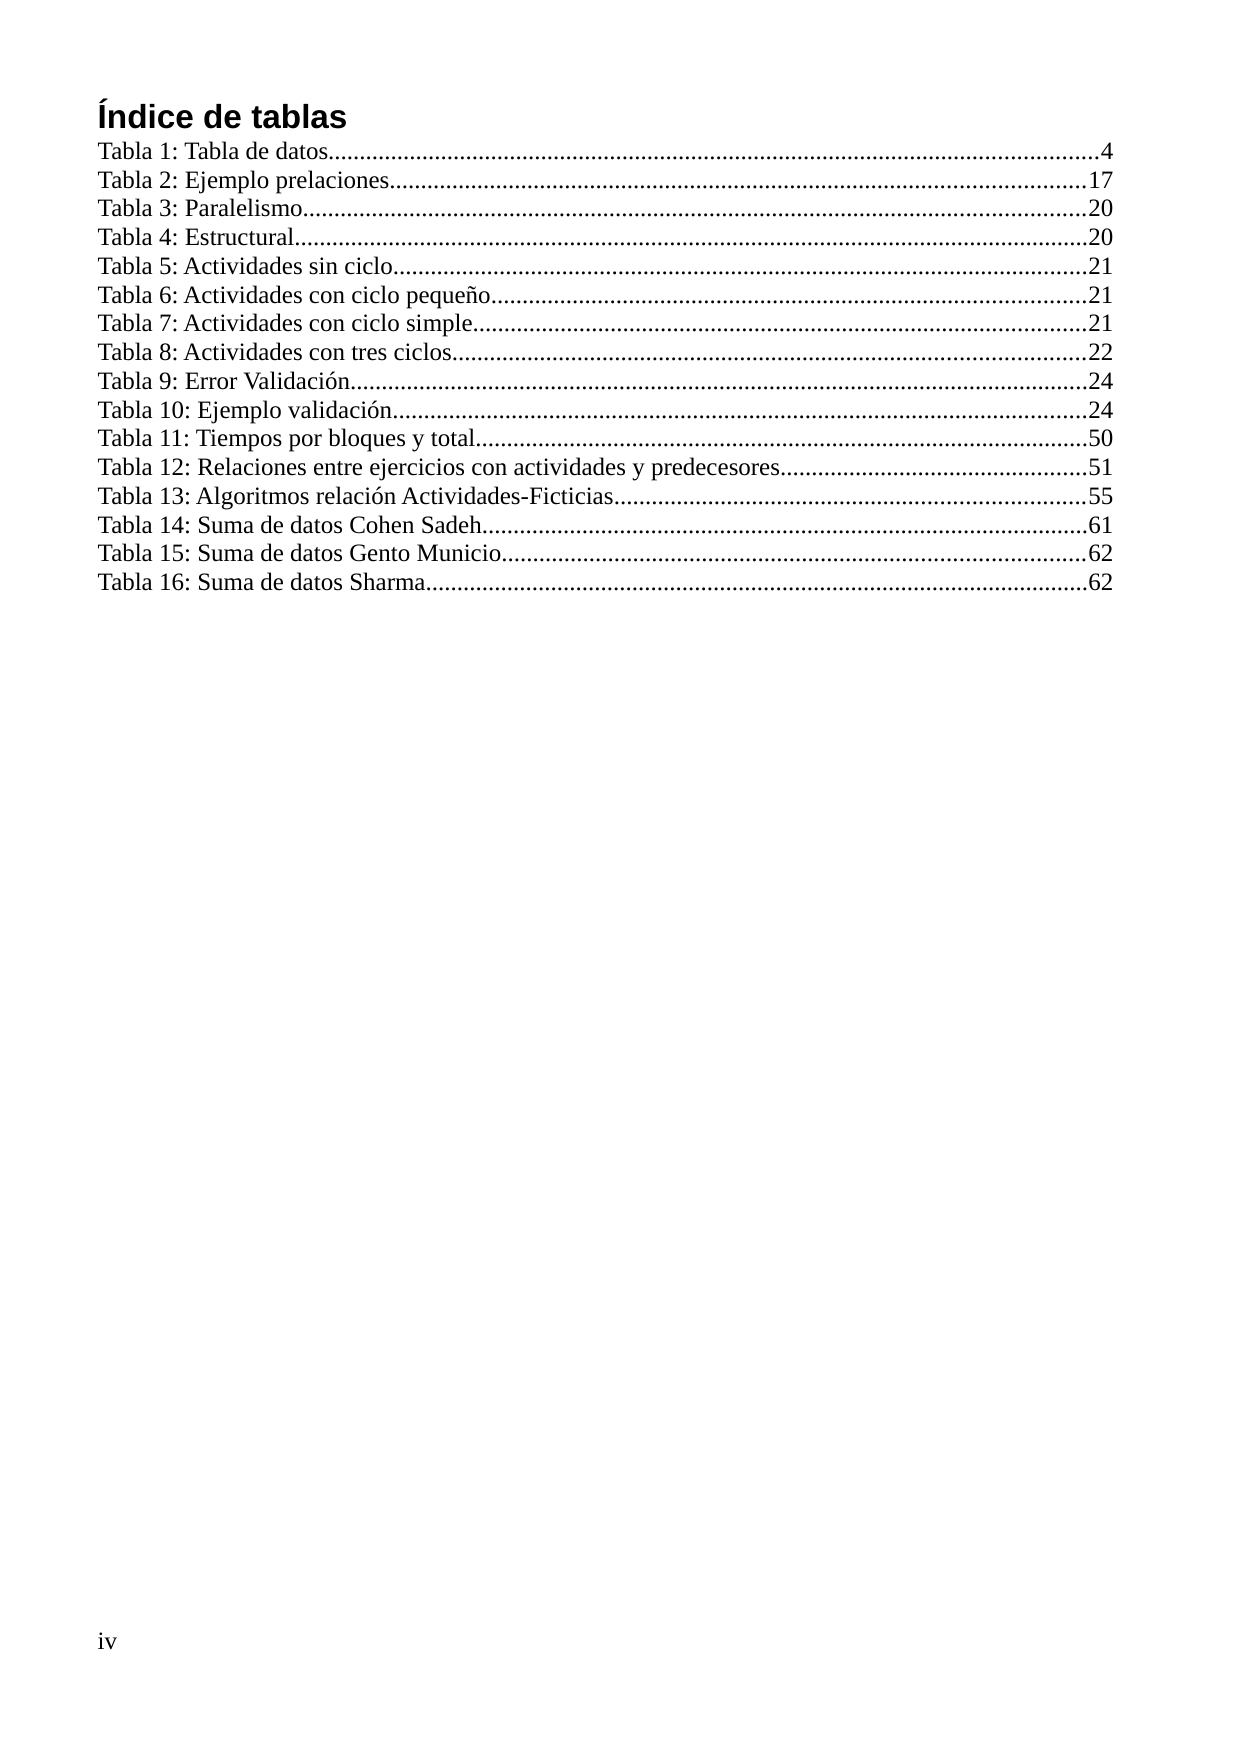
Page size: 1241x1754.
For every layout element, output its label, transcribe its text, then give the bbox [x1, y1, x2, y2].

text Tabla 14: Suma de datos Cohen Sadeh 61 [97, 510, 1113, 538]
text Tabla 2: Ejemplo prelaciones 17 [97, 165, 1113, 193]
text Tabla 13: Algoritmos relación Actividades-Ficticias 55 [97, 481, 1113, 510]
text Tabla 6: Actividades con ciclo pequeño 21 [97, 280, 1113, 308]
text Tabla 12: Relaciones entre ejercicios con actividades y predecesores 51 [97, 452, 1113, 481]
text Tabla 15: Suma de datos Gento Municio 62 [97, 538, 1113, 567]
text Tabla 8: Actividades con tres ciclos 22 [97, 337, 1113, 366]
text Tabla 10: Ejemplo validación 24 [97, 395, 1113, 423]
text Tabla 11: Tiempos por bloques y total 50 [97, 423, 1113, 452]
text Tabla 3: Paralelismo 20 [97, 193, 1113, 222]
text Tabla 16: Suma de datos Sharma 62 [97, 567, 1113, 596]
text Tabla 7: Actividades con ciclo simple 21 [97, 308, 1113, 337]
text Tabla 4: Estructural 20 [97, 222, 1113, 251]
text Tabla 5: Actividades sin ciclo 21 [97, 251, 1113, 280]
text Tabla 1: Tabla de datos 4 [97, 136, 1113, 165]
text Tabla 9: Error Validación 24 [97, 366, 1113, 395]
subtitle Índice de tablas [97, 97, 1113, 136]
